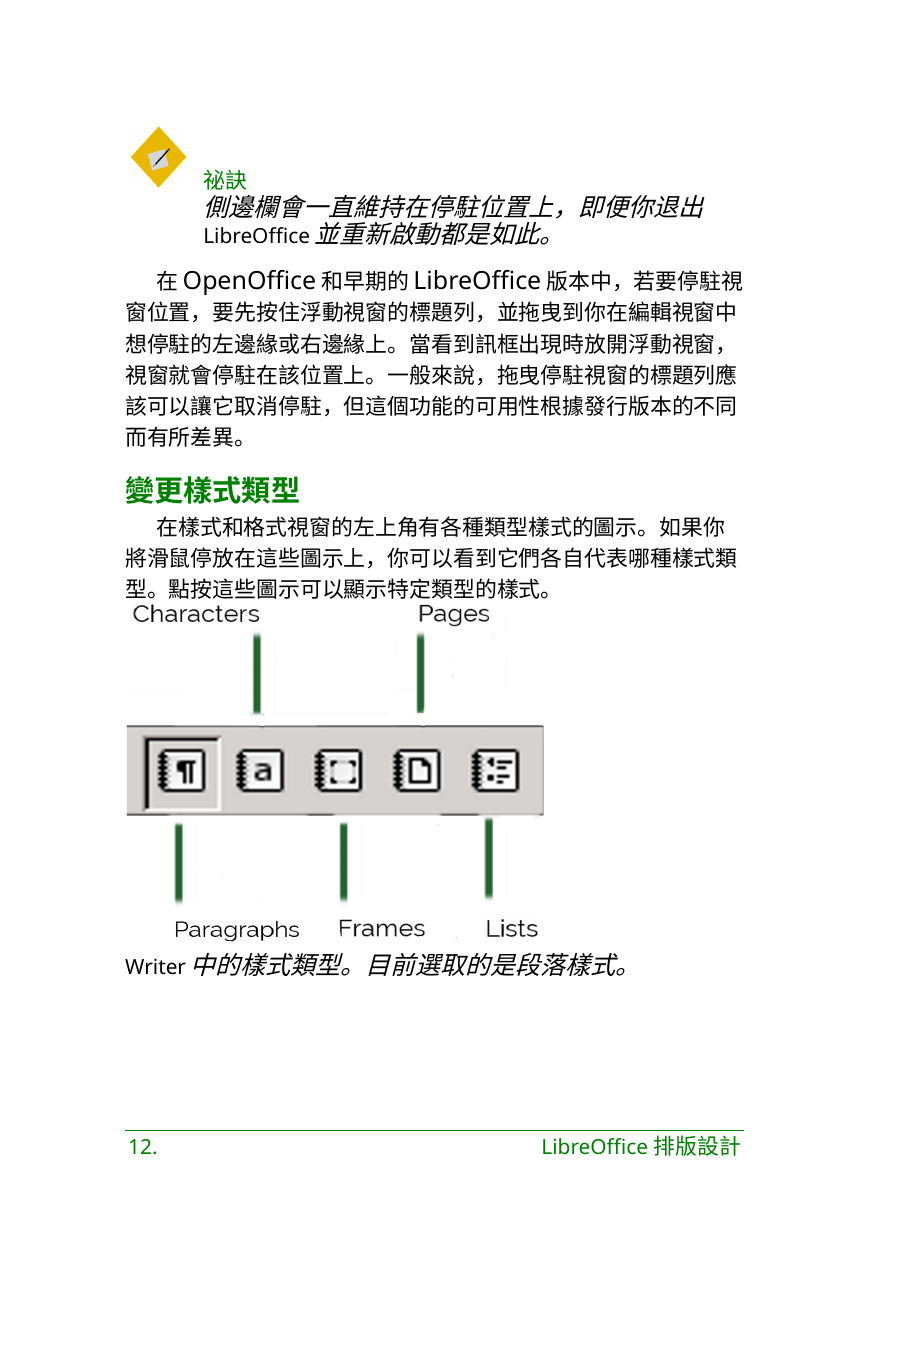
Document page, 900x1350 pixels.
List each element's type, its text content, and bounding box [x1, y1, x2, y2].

subtitle 變更樣式類型 [125, 468, 744, 510]
text 在OpenOffice和早期的LibreOffice版本中，若要停駐視窗位置，要先按住浮動視窗的標題列，並拖曳到你在編輯視窗中想停駐的左邊緣或右邊緣上。當看到訊框出現時放開浮動視窗，視窗就會停駐在該位置上。一般來說，拖曳停駐視窗的標題列應該可以讓它取消停駐，但這個功能的可用性根據發行版本的不同而有所差異。 [125, 264, 744, 452]
table_cell Writer中的樣式類型。目前選取的是段落樣式。 [125, 945, 744, 980]
text 側邊欄會一直維持在停駐位置上，即便你退出LibreOffice並重新啟動都是如此。 [203, 195, 744, 249]
picture [126, 125, 189, 189]
picture [125, 603, 545, 943]
table_header [125, 604, 744, 945]
list 祕訣 [125, 125, 744, 195]
text 在樣式和格式視窗的左上角有各種類型樣式的圖示。如果你將滑鼠停放在這些圖示上，你可以看到它們各自代表哪種樣式類型。點按這些圖示可以顯示特定類型的樣式。 [125, 510, 744, 604]
